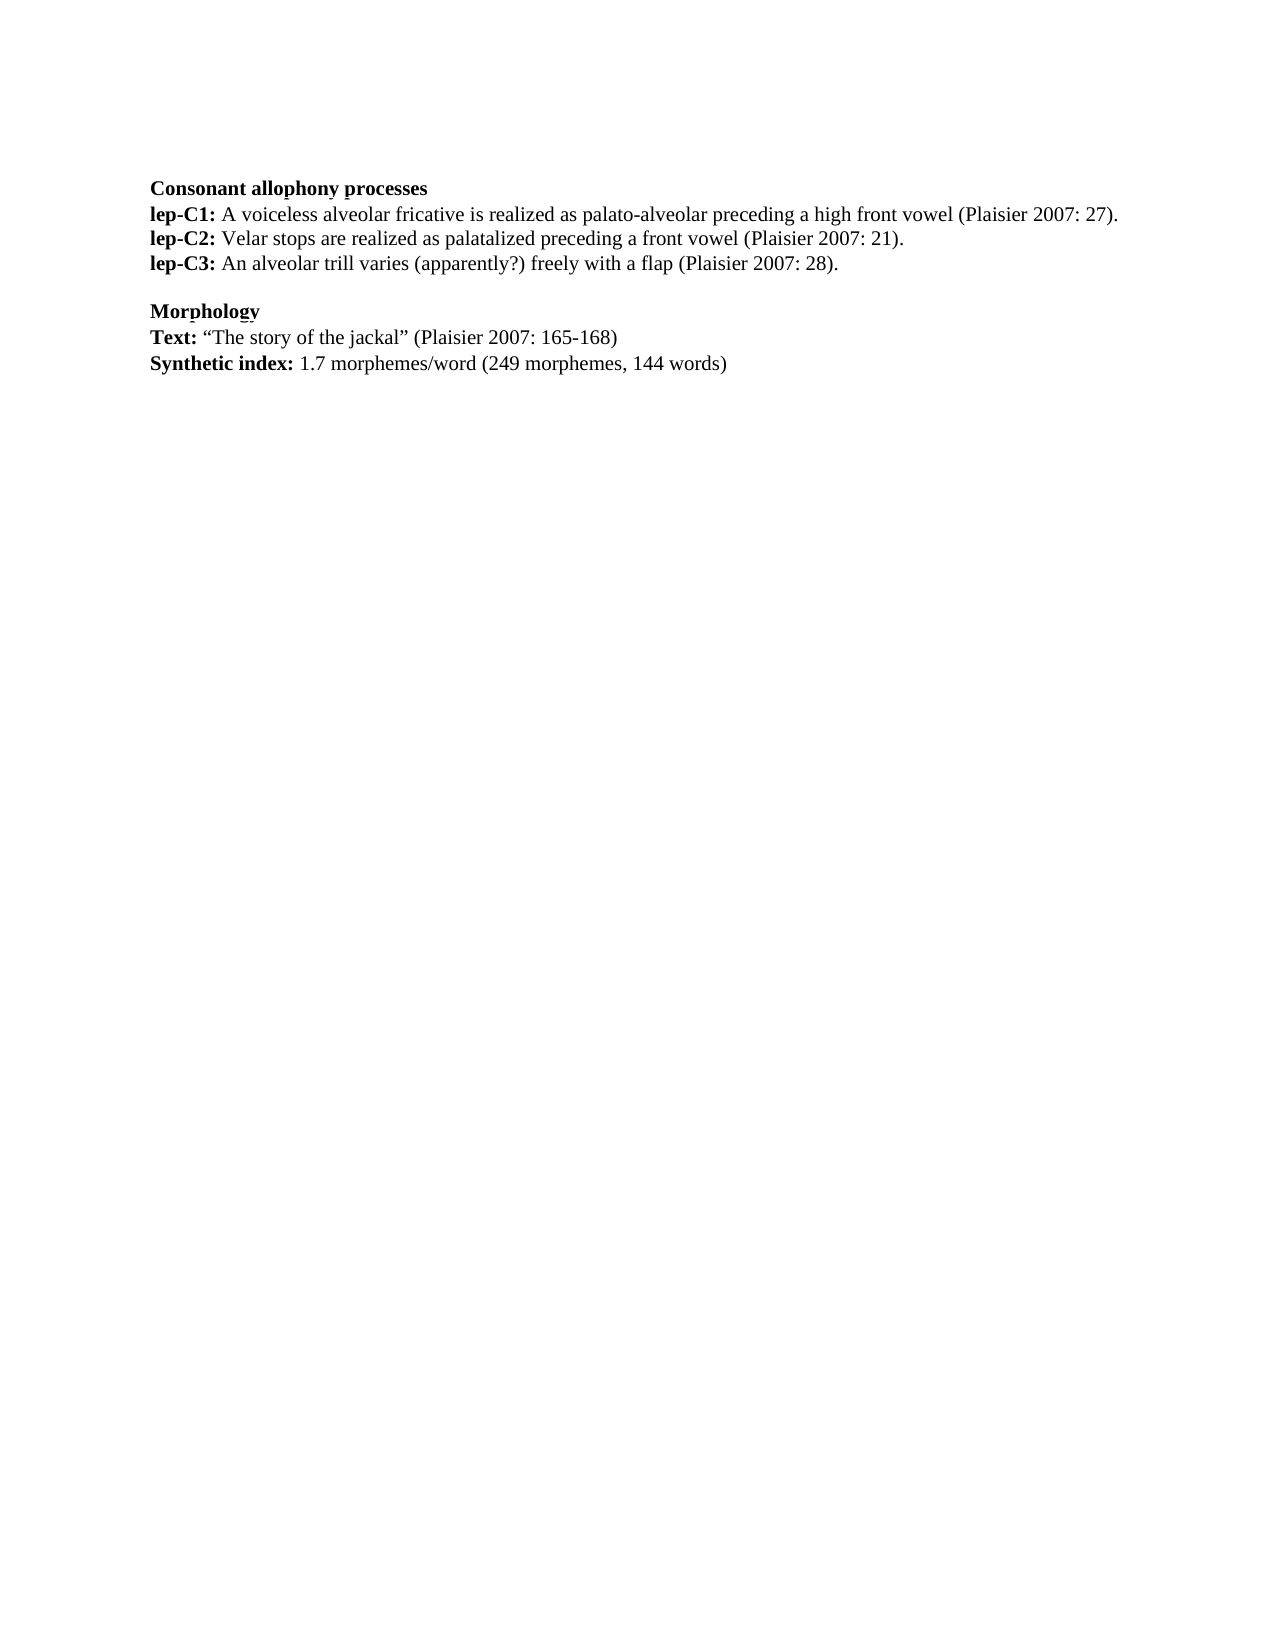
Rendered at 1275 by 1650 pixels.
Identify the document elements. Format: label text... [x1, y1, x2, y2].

text Text: “The story of the jackal” (Plaisier 2007: 165-168) [150, 325, 1125, 349]
text Synthetic index: 1.7 morphemes/word (249 morphemes, 144 words) [150, 351, 1125, 375]
text Morphology [150, 298, 1125, 323]
text Consonant allophony processes [150, 176, 1125, 200]
text lep-C1: A voiceless alveolar fricative is realized as palato-alveolar preceding a high front vowel (Plaisier 2007: 27). [150, 202, 1125, 226]
text lep-C2: Velar stops are realized as palatalized preceding a front vowel (Plaisier 2007: 21). [150, 226, 1125, 250]
text lep-C3: An alveolar trill varies (apparently?) freely with a flap (Plaisier 2007: 28). [150, 250, 1125, 274]
